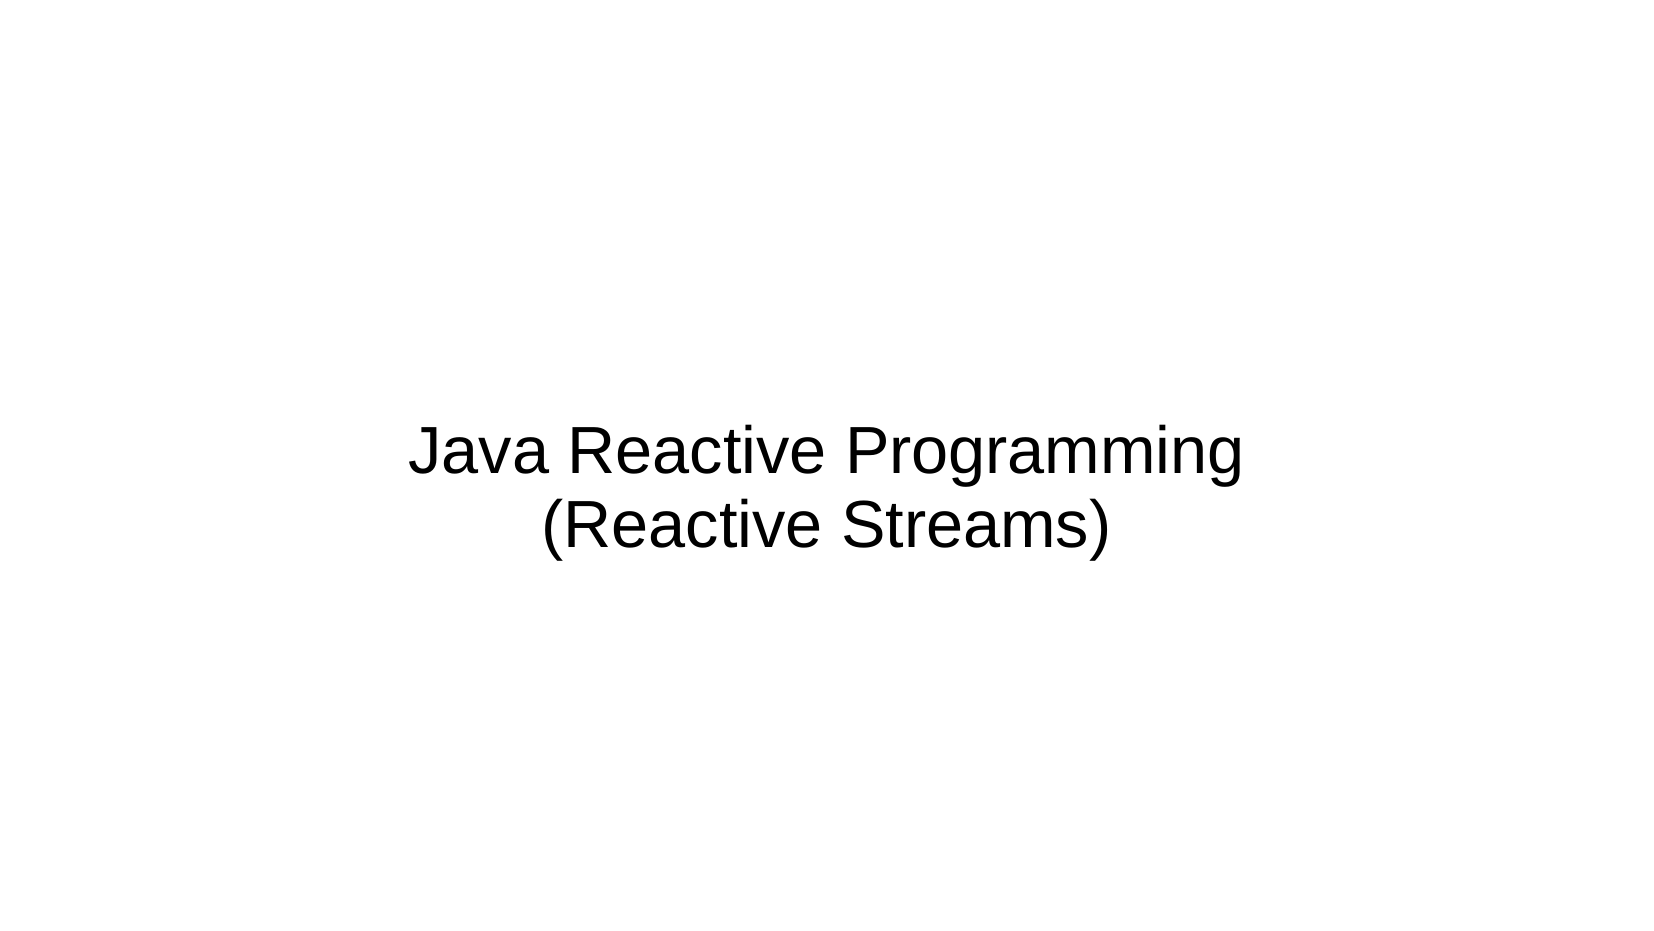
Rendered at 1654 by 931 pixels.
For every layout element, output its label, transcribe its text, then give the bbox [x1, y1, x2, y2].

subtitle Java Reactive Programming (Reactive Streams) [82, 217, 1571, 758]
